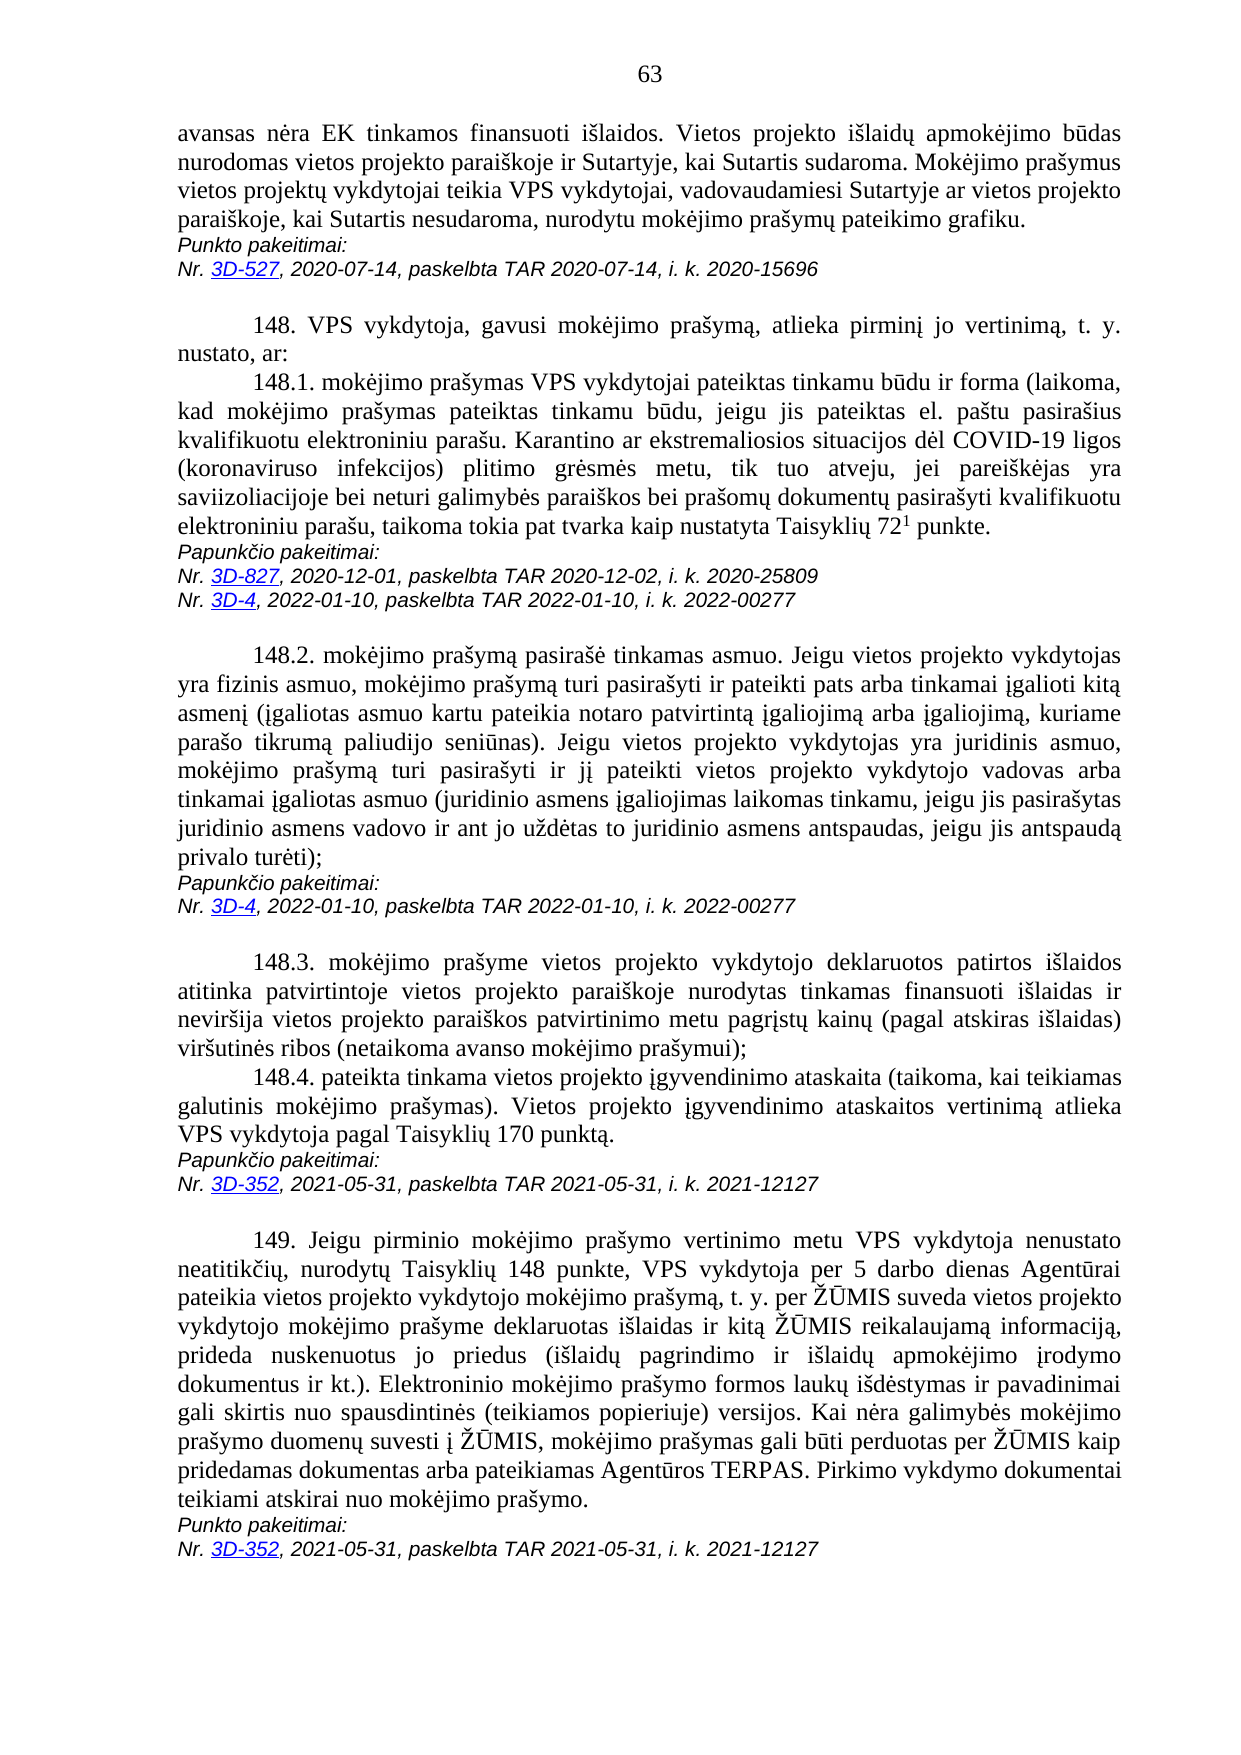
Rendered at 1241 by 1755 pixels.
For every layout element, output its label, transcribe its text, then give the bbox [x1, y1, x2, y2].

text 148.2. mokėjimo prašymą pasirašė tinkamas asmuo. Jeigu vietos projekto vykdytojas yra fizinis asmuo, mokėjimo prašymą turi pasirašyti ir pateikti pats arba tinkamai įgalioti kitą asmenį (įgaliotas asmuo kartu pateikia notaro patvirtintą įgaliojimą arba įgaliojimą, kuriame parašo tikrumą paliudijo seniūnas). Jeigu vietos projekto vykdytojas yra juridinis asmuo, mokėjimo prašymą turi pasirašyti ir jį pateikti vietos projekto vykdytojo vadovas arba tinkamai įgaliotas asmuo (juridinio asmens įgaliojimas laikomas tinkamu, jeigu jis pasirašytas juridinio asmens vadovo ir ant jo uždėtas to juridinio asmens antspaudas, jeigu jis antspaudą privalo turėti); [177, 640, 1122, 870]
text 148.4. pateikta tinkama vietos projekto įgyvendinimo ataskaita (taikoma, kai teikiamas galutinis mokėjimo prašymas). Vietos projekto įgyvendinimo ataskaitos vertinimą atlieka VPS vykdytoja pagal Taisyklių 170 punktą. [177, 1062, 1122, 1148]
text Nr. 3D-527, 2020-07-14, paskelbta TAR 2020-07-14, i. k. 2020-15696 [177, 257, 1122, 281]
text 149. Jeigu pirminio mokėjimo prašymo vertinimo metu VPS vykdytoja nenustato neatitikčių, nurodytų Taisyklių 148 punkte, VPS vykdytoja per 5 darbo dienas Agentūrai pateikia vietos projekto vykdytojo mokėjimo prašymą, t. y. per ŽŪMIS suveda vietos projekto vykdytojo mokėjimo prašyme deklaruotas išlaidas ir kitą ŽŪMIS reikalaujamą informaciją, prideda nuskenuotus jo priedus (išlaidų pagrindimo ir išlaidų apmokėjimo įrodymo dokumentus ir kt.). Elektroninio mokėjimo prašymo formos laukų išdėstymas ir pavadinimai gali skirtis nuo spausdintinės (teikiamos popieriuje) versijos. Kai nėra galimybės mokėjimo prašymo duomenų suvesti į ŽŪMIS, mokėjimo prašymas gali būti perduotas per ŽŪMIS kaip pridedamas dokumentas arba pateikiamas Agentūros TERPAS. Pirkimo vykdymo dokumentai teikiami atskirai nuo mokėjimo prašymo. [177, 1225, 1122, 1512]
text Papunkčio pakeitimai: [177, 870, 1122, 894]
text Papunkčio pakeitimai: [177, 1148, 1122, 1172]
text Papunkčio pakeitimai: [177, 540, 1122, 564]
text 148. VPS vykdytoja, gavusi mokėjimo prašymą, atlieka pirminį jo vertinimą, t. y. nustato, ar: [177, 310, 1122, 367]
text Nr. 3D-827, 2020-12-01, paskelbta TAR 2020-12-02, i. k. 2020-25809 [177, 564, 1122, 588]
text avansas nėra EK tinkamos finansuoti išlaidos. Vietos projekto išlaidų apmokėjimo būdas nurodomas vietos projekto paraiškoje ir Sutartyje, kai Sutartis sudaroma. Mokėjimo prašymus vietos projektų vykdytojai teikia VPS vykdytojai, vadovaudamiesi Sutartyje ar vietos projekto paraiškoje, kai Sutartis nesudaroma, nurodytu mokėjimo prašymų pateikimo grafiku. [177, 118, 1122, 233]
text Nr. 3D-352, 2021-05-31, paskelbta TAR 2021-05-31, i. k. 2021-12127 [177, 1536, 1122, 1560]
text Punkto pakeitimai: [177, 233, 1122, 257]
text Nr. 3D-4, 2022-01-10, paskelbta TAR 2022-01-10, i. k. 2022-00277 [177, 894, 1122, 918]
text Nr. 3D-4, 2022-01-10, paskelbta TAR 2022-01-10, i. k. 2022-00277 [177, 588, 1122, 612]
text Nr. 3D-352, 2021-05-31, paskelbta TAR 2021-05-31, i. k. 2021-12127 [177, 1172, 1122, 1196]
text 148.1. mokėjimo prašymas VPS vykdytojai pateiktas tinkamu būdu ir forma (laikoma, kad mokėjimo prašymas pateiktas tinkamu būdu, jeigu jis pateiktas el. paštu pasirašius kvalifikuotu elektroniniu parašu. Karantino ar ekstremaliosios situacijos dėl COVID-19 ligos (koronaviruso infekcijos) plitimo grėsmės metu, tik tuo atveju, jei pareiškėjas yra saviizoliacijoje bei neturi galimybės paraiškos bei prašomų dokumentų pasirašyti kvalifikuotu elektroniniu parašu, taikoma tokia pat tvarka kaip nustatyta Taisyklių 721 punkte. [177, 367, 1122, 540]
text 148.3. mokėjimo prašyme vietos projekto vykdytojo deklaruotos patirtos išlaidos atitinka patvirtintoje vietos projekto paraiškoje nurodytas tinkamas finansuoti išlaidas ir neviršija vietos projekto paraiškos patvirtinimo metu pagrįstų kainų (pagal atskiras išlaidas) viršutinės ribos (netaikoma avanso mokėjimo prašymui); [177, 947, 1122, 1062]
text Punkto pakeitimai: [177, 1512, 1122, 1536]
